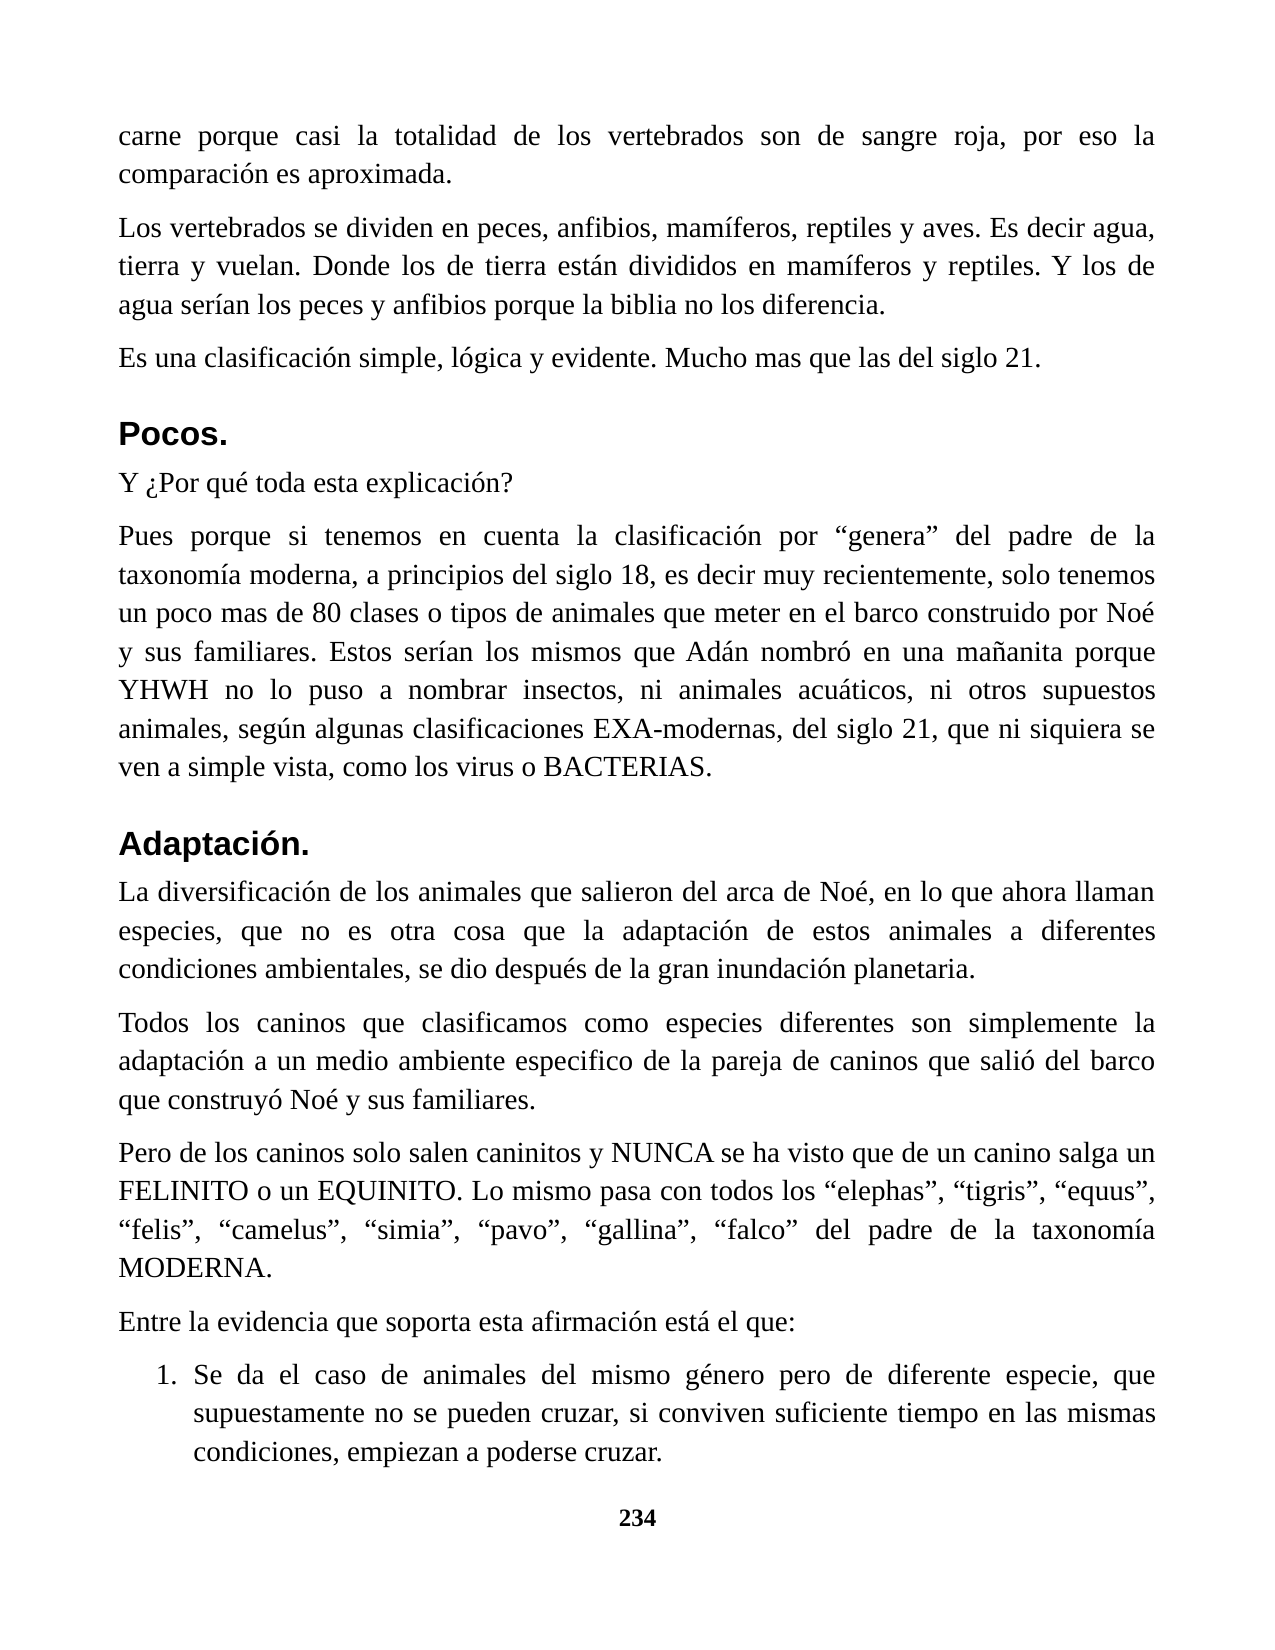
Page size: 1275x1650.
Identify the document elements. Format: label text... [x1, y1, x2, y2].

text Todos los caninos que clasificamos como especies diferentes son simplemente la adaptación a un medio ambiente especifico de la pareja de caninos que salió del barco que construyó Noé y sus familiares. [118, 1005, 1157, 1115]
text La diversificación de los animales que salieron del arca de Noé, en lo que ahora llaman especies, que no es otra cosa que la adaptación de estos animales a diferentes condiciones ambientales, se dio después de la gran inundación planetaria. [118, 874, 1157, 985]
subtitle Adaptación. [118, 823, 1157, 862]
text Los vertebrados se dividen en peces, anfibios, mamíferos, reptiles y aves. Es decir agua, tierra y vuelan. Donde los de tierra están divididos en mamíferos y reptiles. Y los de agua serían los peces y anfibios porque la biblia no los diferencia. [118, 210, 1157, 320]
text Y ¿Por qué toda esta explicación? [118, 465, 1157, 499]
text Entre la evidencia que soporta esta afirmación está el que: [118, 1304, 1157, 1337]
text Pero de los caninos solo salen caninitos y NUNCA se ha visto que de un canino salga un FELINITO o un EQUINITO. Lo mismo pasa con todos los “elephas”, “tigris”, “equus”, “felis”, “camelus”, “simia”, “pavo”, “gallina”, “falco” del padre de la taxonomía MODERNA. [118, 1135, 1157, 1284]
subtitle Pocos. [118, 414, 1157, 453]
text Pues porque si tenemos en cuenta la clasificación por “genera” del padre de la taxonomía moderna, a principios del siglo 18, es decir muy recientemente, solo tenemos un poco mas de 80 clases o tipos de animales que meter en el barco construido por Noé y sus familiares. Estos serían los mismos que Adán nombró en una mañanita porque YHWH no lo puso a nombrar insectos, ni animales acuáticos, ni otros supuestos animales, según algunas clasificaciones EXA-modernas, del siglo 21, que ni siquiera se ven a simple vista, como los virus o BACTERIAS. [118, 518, 1157, 783]
list Se da el caso de animales del mismo género pero de diferente especie, que supuestamente no se pueden cruzar, si conviven suficiente tiempo en las mismas condiciones, empiezan a poderse cruzar. [156, 1357, 1157, 1467]
text Es una clasificación simple, lógica y evidente. Mucho mas que las del siglo 21. [118, 340, 1157, 373]
text carne porque casi la totalidad de los vertebrados son de sangre roja, por eso la comparación es aproximada. [118, 118, 1157, 190]
